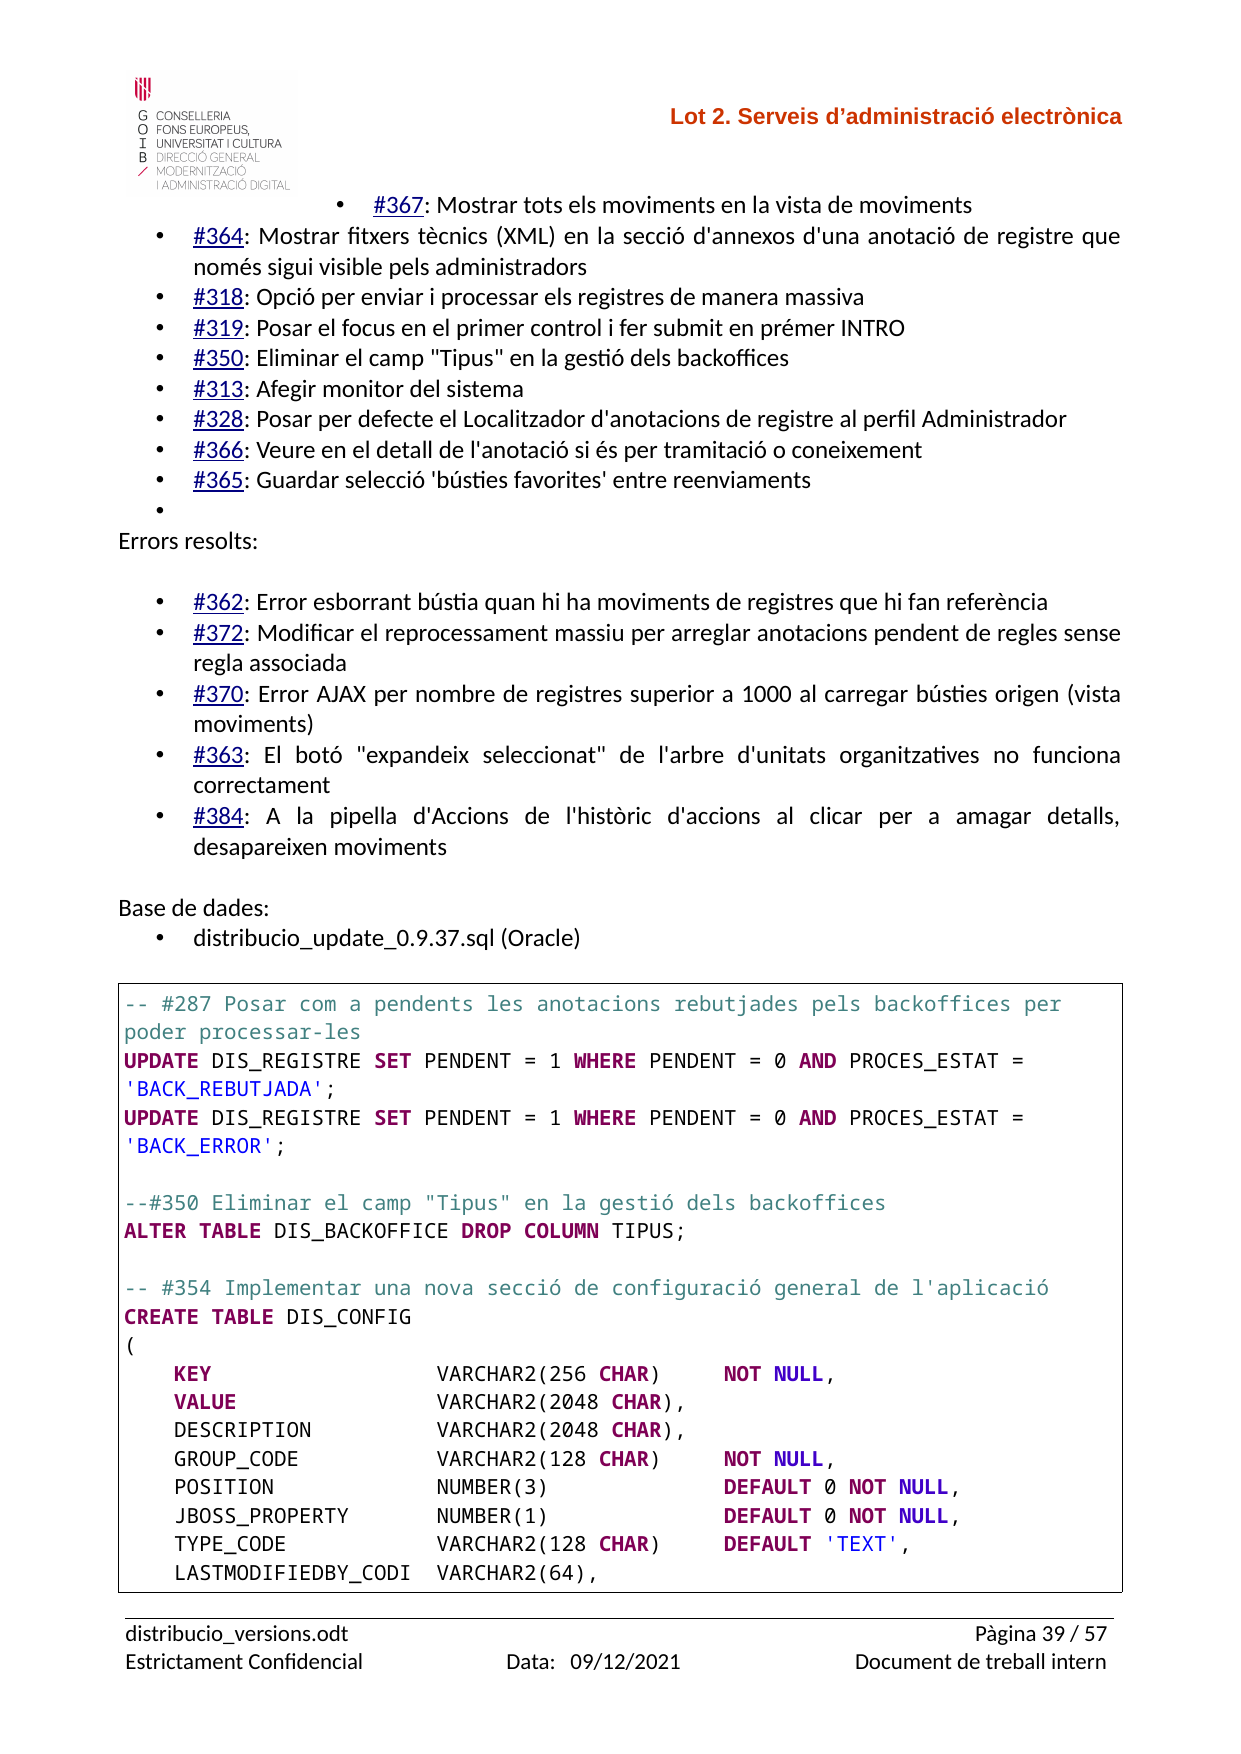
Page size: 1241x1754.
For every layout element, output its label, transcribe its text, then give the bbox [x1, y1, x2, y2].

list #328: Posar per defecte el Localitzador d'anotacions de registre al perfil Administrador [156, 403, 1122, 434]
list #363: El botó "expandeix seleccionat" de l'arbre d'unitats organitzatives no funciona correctament [156, 739, 1122, 800]
list #384: A la pipella d'Accions de l'històric d'accions al clicar per a amagar detalls, desapareixen moviments [156, 800, 1122, 861]
list #370: Error AJAX per nombre de registres superior a 1000 al carregar bústies origen (vista moviments) [156, 678, 1122, 739]
text Errors resolts: [118, 525, 1122, 556]
list #372: Modificar el reprocessament massiu per arreglar anotacions pendent de regles sense regla associada [156, 617, 1122, 678]
list #318: Opció per enviar i processar els registres de manera massiva [156, 281, 1122, 312]
list #319: Posar el focus en el primer control i fer submit en prémer INTRO [156, 312, 1122, 342]
list #350: Eliminar el camp "Tipus" en la gestió dels backoffices [156, 342, 1122, 373]
list #364: Mostrar fitxers tècnics (XML) en la secció d'annexos d'una anotació de registre que només sigui visible pels administradors [156, 220, 1122, 281]
list #367: Mostrar tots els moviments en la vista de moviments [156, 190, 1122, 220]
list #366: Veure en el detall de l'anotació si és per tramitació o coneixement [156, 434, 1122, 464]
text Base de dades: [118, 892, 1122, 922]
list #362: Error esborrant bústia quan hi ha moviments de registres que hi fan referència [156, 586, 1122, 617]
list distribucio_update_0.9.37.sql (Oracle) [156, 922, 1122, 953]
table_header -- #287 Posar com a pendents les anotacions rebutjades pels backoffices per poder processar-les UPDATE DIS_REGISTRE SET PENDENT = 1 WHERE PENDENT = 0 AND PROCES_ESTAT = 'BACK_REBUTJADA'; UPDATE DIS_REGISTRE SET PENDENT = 1 WHERE PENDENT = 0 AND PROCES_ESTAT = 'BACK_ERROR'; --#350 Eliminar el camp "Tipus" en la gestió dels backoffices ALTER TABLE DIS_BACKOFFICE DROP COLUMN TIPUS; -- #354 Implementar una nova secció de configuració general de l'aplicació CREATE TABLE DIS_CONFIG ( KEY VARCHAR2(256 CHAR) NOT NULL, VALUE VARCHAR2(2048 CHAR), DESCRIPTION VARCHAR2(2048 CHAR), GROUP_CODE VARCHAR2(128 CHAR) NOT NULL, POSITION NUMBER(3) DEFAULT 0 NOT NULL, JBOSS_PROPERTY NUMBER(1) DEFAULT 0 NOT NULL, TYPE_CODE VARCHAR2(128 CHAR) DEFAULT 'TEXT', LASTMODIFIEDBY_CODI VARCHAR2(64), [119, 984, 1122, 1592]
list #365: Guardar selecció 'bústies favorites' entre reenviaments [156, 464, 1122, 495]
picture [126, 70, 299, 197]
list #313: Afegir monitor del sistema [156, 373, 1122, 403]
